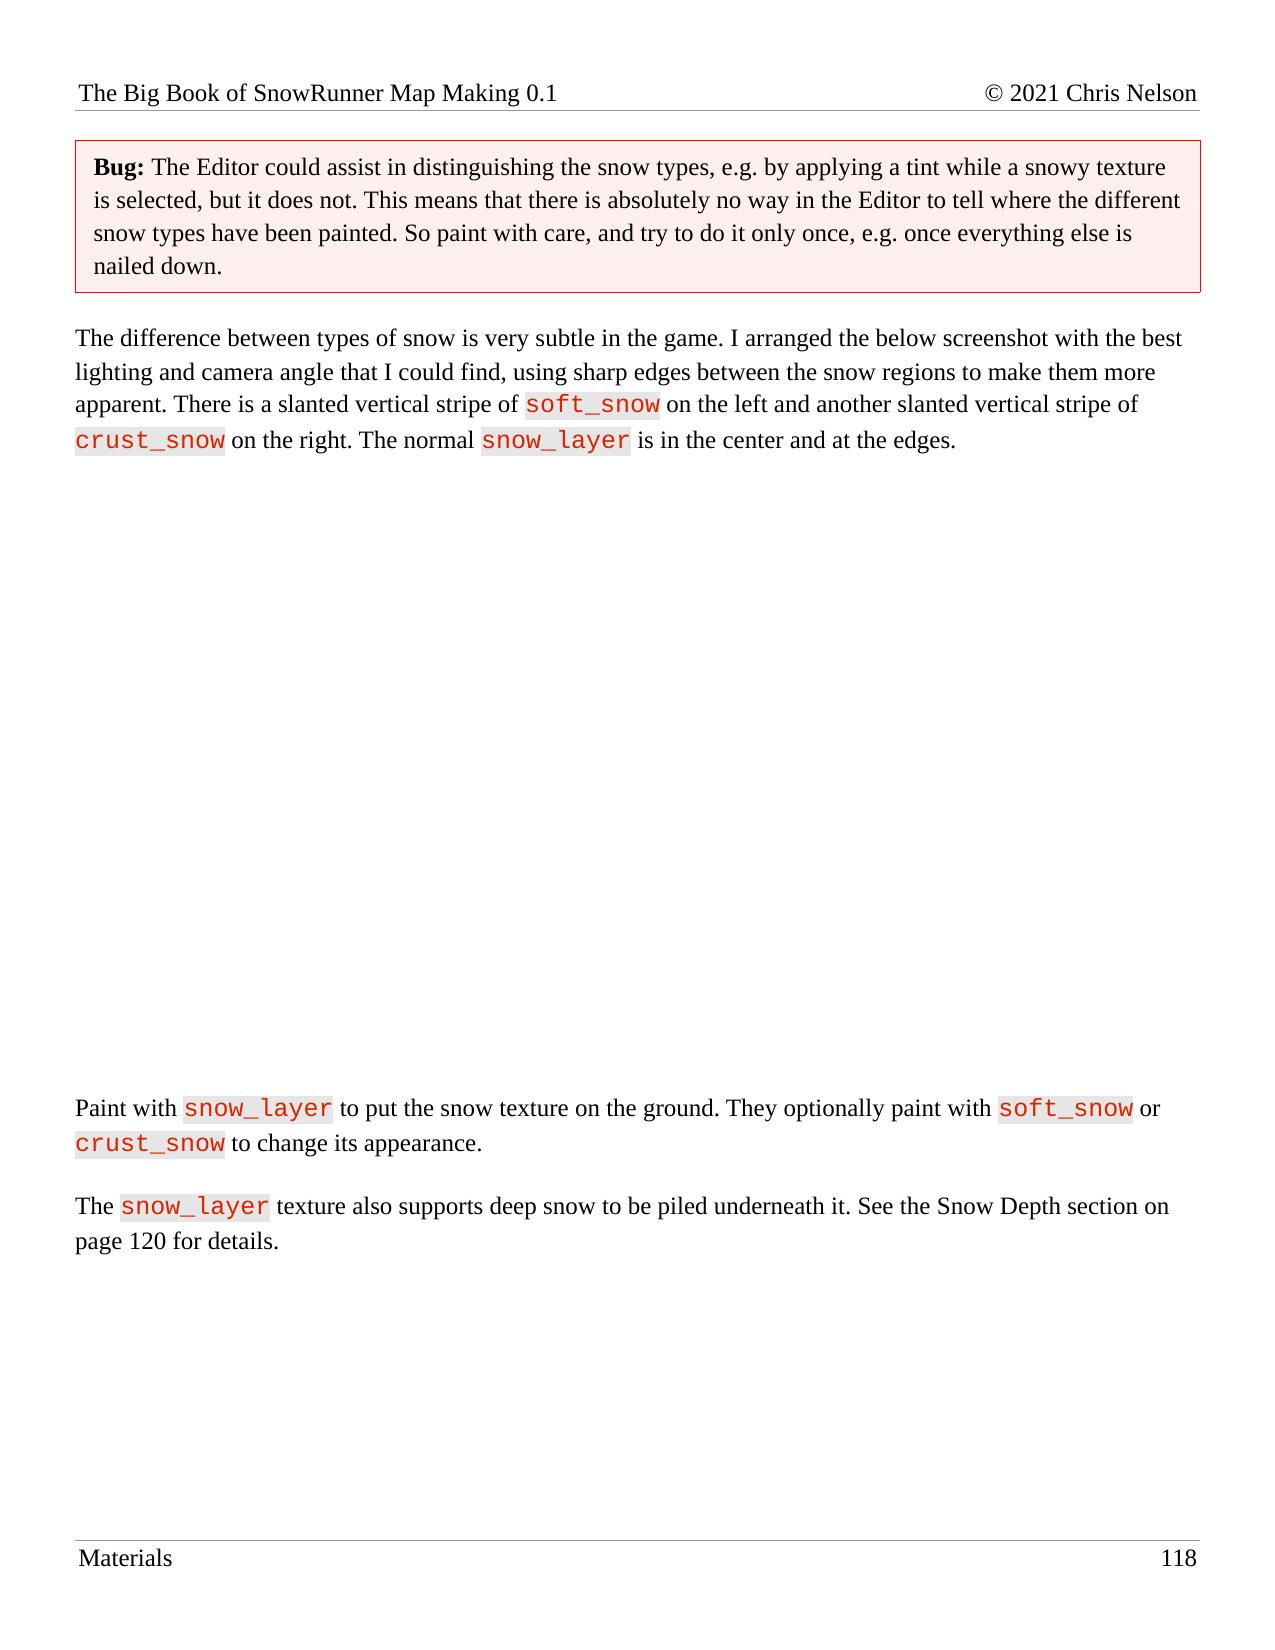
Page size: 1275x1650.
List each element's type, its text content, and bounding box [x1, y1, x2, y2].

text The difference between types of snow is very subtle in the game. I arranged the below screenshot with the best lighting and camera angle that I could find, using sharp edges between the snow regions to make them more apparent. There is a slanted vertical stripe of soft_snow on the left and another slanted vertical stripe of crust_snow on the right. The normal snow_layer is in the center and at the edges. [75, 323, 1200, 456]
list The Editor could assist in distinguishing the snow types, e.g. by applying a tint while a snowy texture is selected, but it does not. This means that there is absolutely no way in the Editor to tell where the different snow types have been painted. So paint with care, and try to do it only once, e.g. once everything else is nailed down. [76, 141, 1200, 292]
text The snow_layer texture also supports deep snow to be piled underneath it. See the Snow Depth section on page 120 for details. [75, 1191, 1200, 1255]
text Paint with snow_layer to put the snow texture on the ground. They optionally paint with soft_snow or crust_snow to change its appearance. [75, 1093, 1200, 1159]
